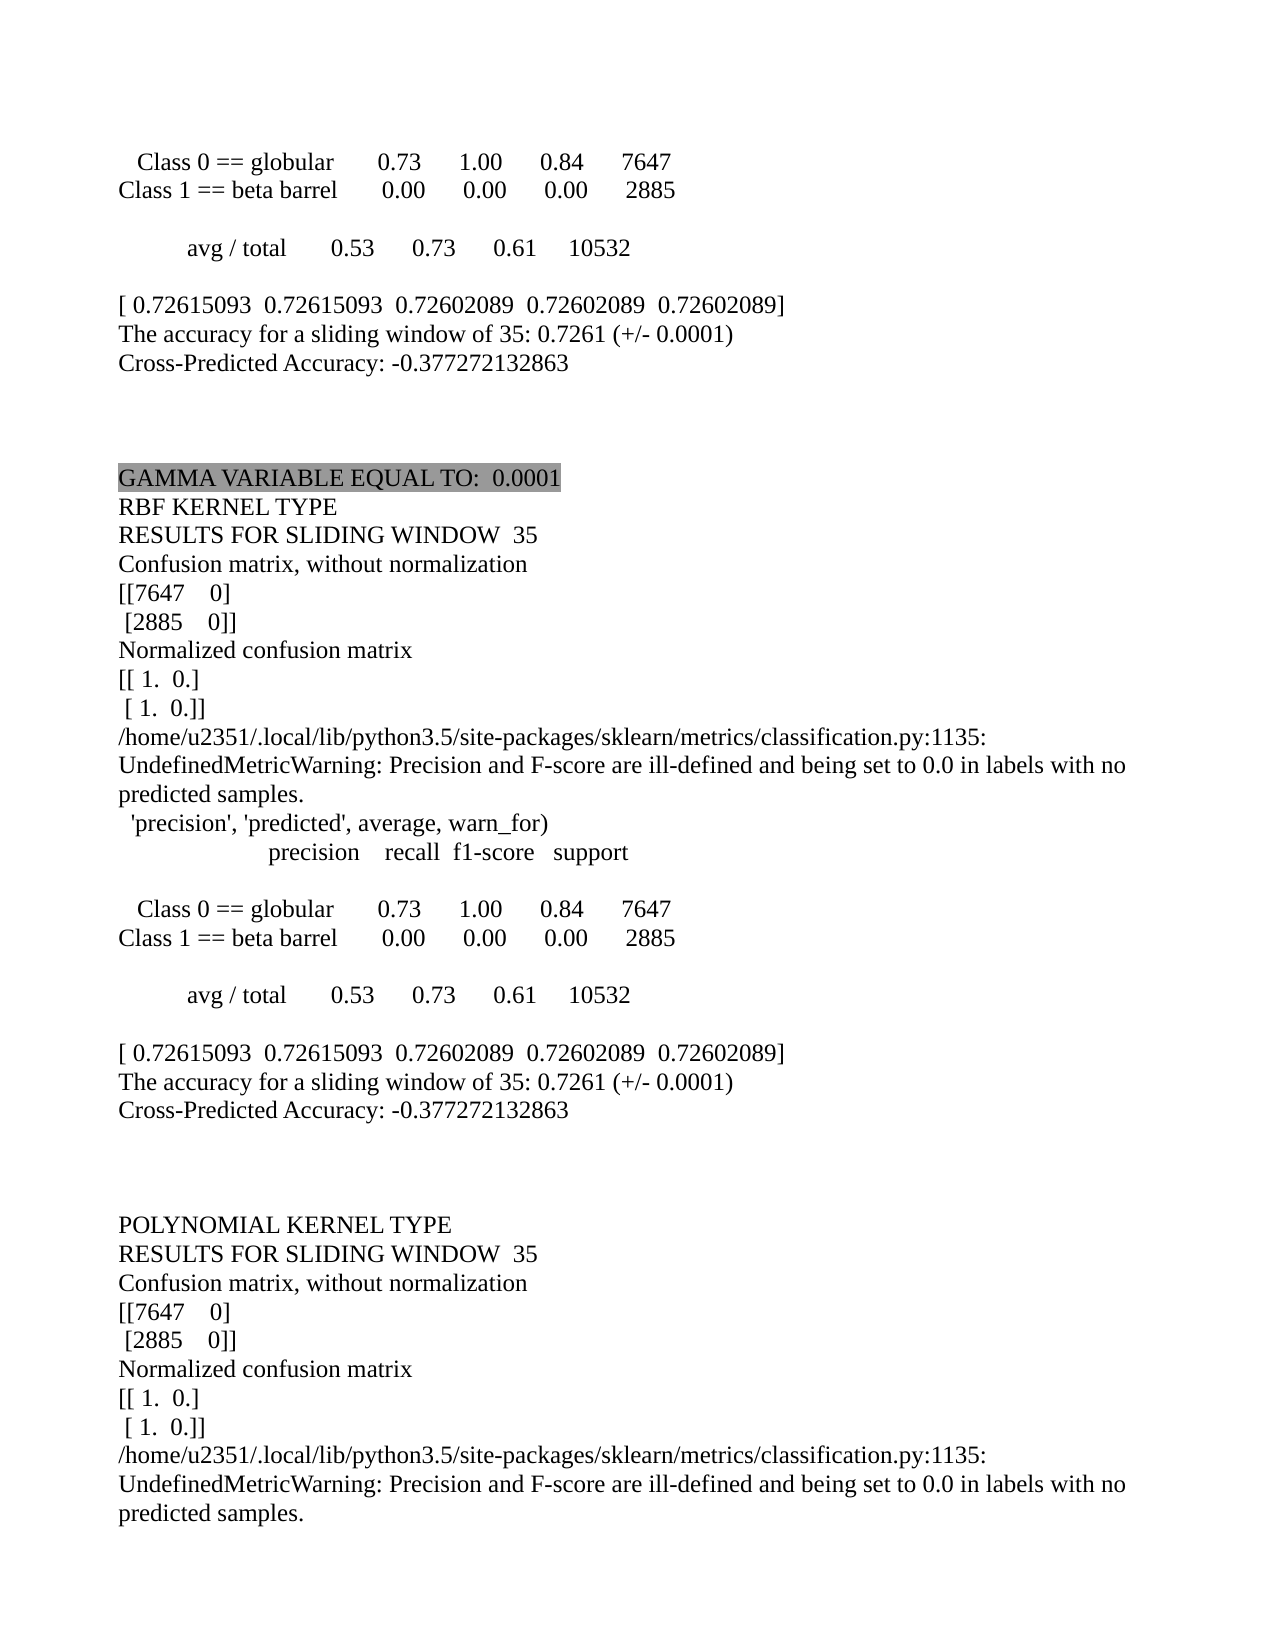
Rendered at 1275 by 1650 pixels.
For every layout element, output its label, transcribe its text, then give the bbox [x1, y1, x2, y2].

text RESULTS FOR SLIDING WINDOW 35 [118, 1239, 1157, 1268]
text [2885 0]] [118, 1326, 1157, 1354]
text Normalized confusion matrix [118, 1354, 1157, 1383]
text The accuracy for a sliding window of 35: 0.7261 (+/- 0.0001) [118, 319, 1157, 348]
text Confusion matrix, without normalization [118, 549, 1157, 578]
text [[7647 0] [118, 1297, 1157, 1326]
text Class 1 == beta barrel 0.00 0.00 0.00 2885 [118, 923, 1157, 952]
text Normalized confusion matrix [118, 636, 1157, 664]
text [[ 1. 0.] [118, 664, 1157, 693]
text POLYNOMIAL KERNEL TYPE [118, 1211, 1157, 1239]
text [ 1. 0.]] [118, 693, 1157, 722]
text RBF KERNEL TYPE [118, 492, 1157, 521]
text RESULTS FOR SLIDING WINDOW 35 [118, 521, 1157, 549]
text 'precision', 'predicted', average, warn_for) [118, 808, 1157, 837]
text /home/u2351/.local/lib/python3.5/site-packages/sklearn/metrics/classification.py:1135: UndefinedMetricWarning: Precision and F-score are ill-defined and being set to 0.0 in labels with no predicted samples. [118, 722, 1157, 808]
text Class 1 == beta barrel 0.00 0.00 0.00 2885 [118, 176, 1157, 204]
text Cross-Predicted Accuracy: -0.377272132863 [118, 348, 1157, 377]
text [ 0.72615093 0.72615093 0.72602089 0.72602089 0.72602089] [118, 1038, 1157, 1067]
text GAMMA VARIABLE EQUAL TO: 0.0001 [118, 463, 1157, 492]
text /home/u2351/.local/lib/python3.5/site-packages/sklearn/metrics/classification.py:1135: UndefinedMetricWarning: Precision and F-score are ill-defined and being set to 0.0 in labels with no predicted samples. [118, 1441, 1157, 1527]
text The accuracy for a sliding window of 35: 0.7261 (+/- 0.0001) [118, 1067, 1157, 1096]
text Class 0 == globular 0.73 1.00 0.84 7647 [118, 894, 1157, 923]
text [ 0.72615093 0.72615093 0.72602089 0.72602089 0.72602089] [118, 291, 1157, 319]
text [ 1. 0.]] [118, 1412, 1157, 1441]
text precision recall f1-score support [118, 837, 1157, 866]
text Class 0 == globular 0.73 1.00 0.84 7647 [118, 147, 1157, 176]
text avg / total 0.53 0.73 0.61 10532 [118, 981, 1157, 1009]
text [[7647 0] [118, 578, 1157, 607]
text avg / total 0.53 0.73 0.61 10532 [118, 233, 1157, 262]
text Confusion matrix, without normalization [118, 1268, 1157, 1297]
text Cross-Predicted Accuracy: -0.377272132863 [118, 1096, 1157, 1124]
text [[ 1. 0.] [118, 1383, 1157, 1412]
text [2885 0]] [118, 607, 1157, 636]
